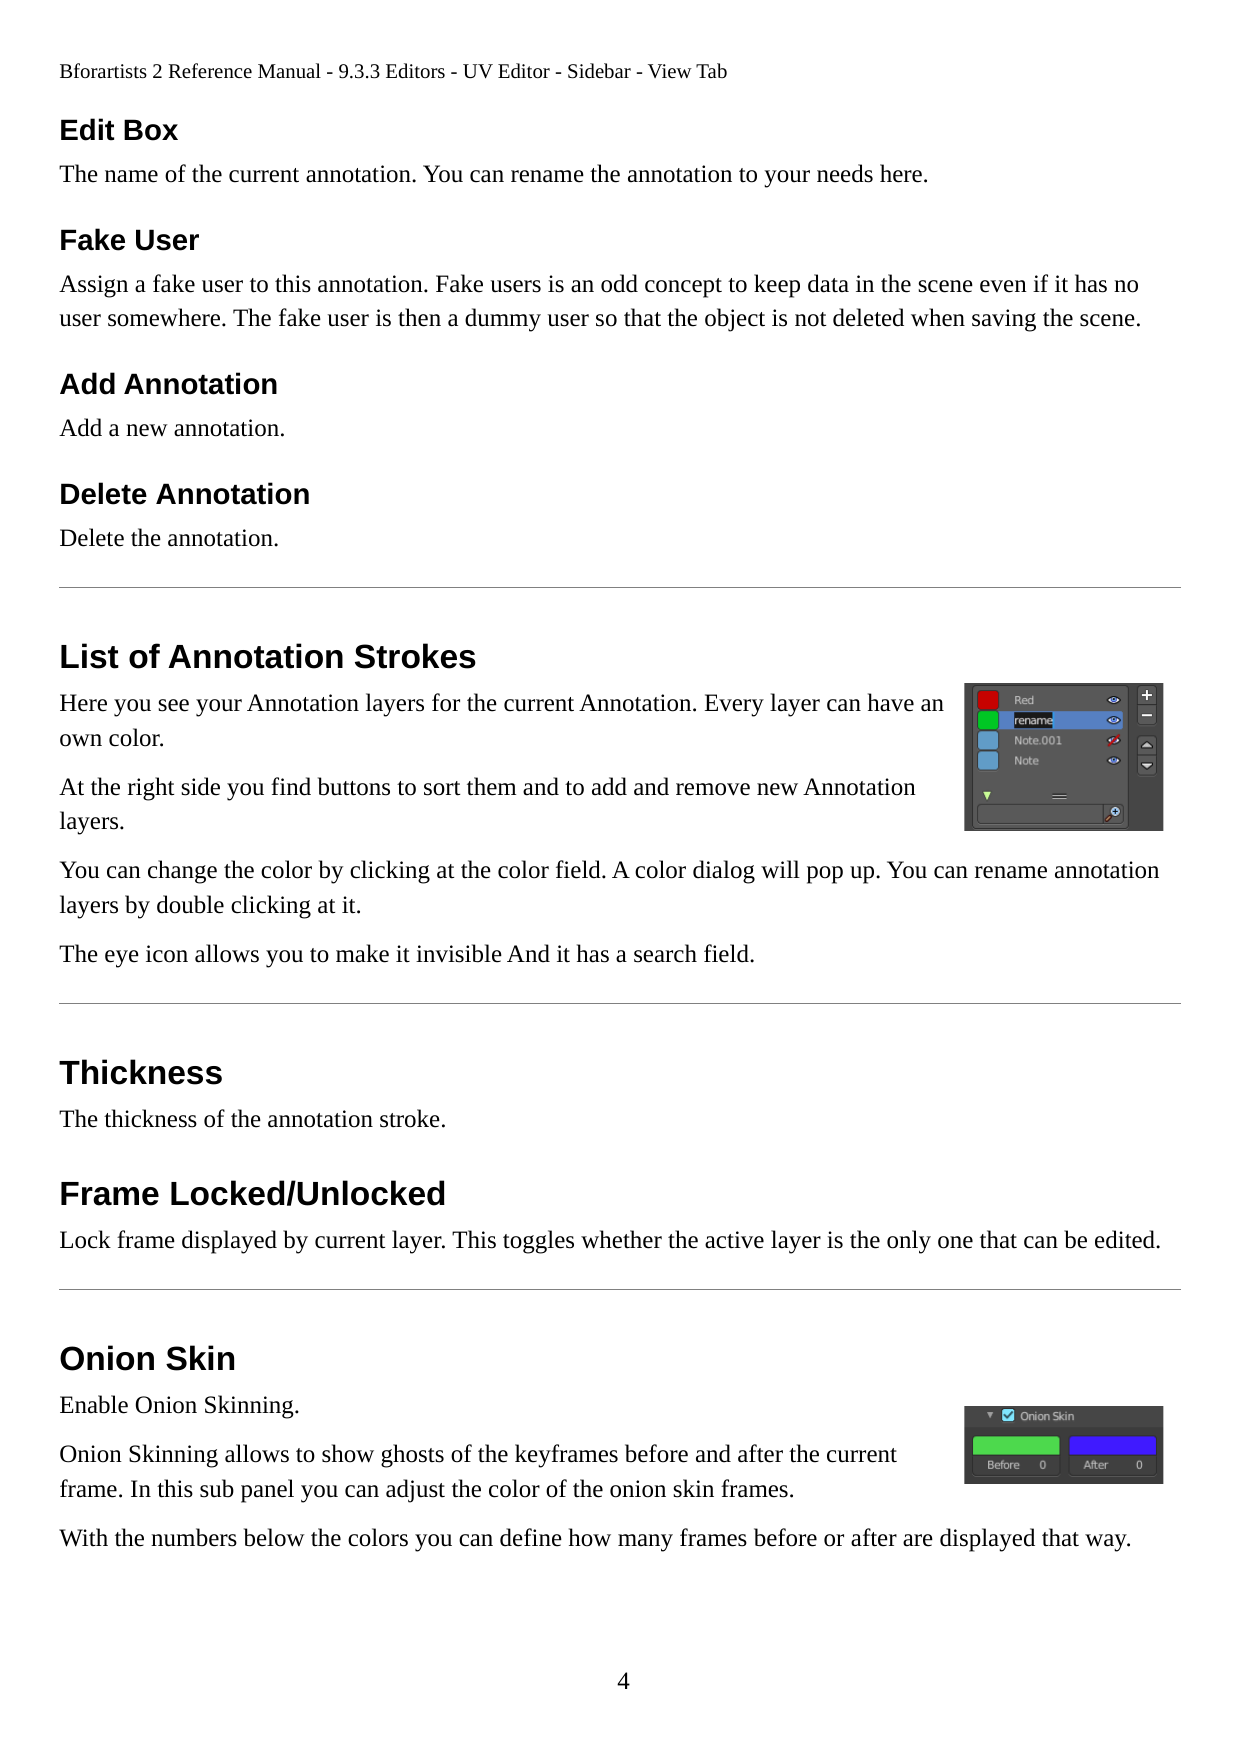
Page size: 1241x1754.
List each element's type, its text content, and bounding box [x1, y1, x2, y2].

picture [964, 1406, 1164, 1484]
text You can change the color by clicking at the color field. A color dialog will pop up. You can rename annotation layers by double clicking at it. [59, 855, 1181, 918]
text The name of the current annotation. You can rename the annotation to your needs here. [59, 159, 1181, 188]
text The eye icon allows you to make it invisible And it has a search field. [59, 939, 1181, 968]
subtitle Onion Skin [59, 1339, 1181, 1378]
text The thickness of the annotation stroke. [59, 1104, 1181, 1133]
text Delete the annotation. [59, 523, 1181, 552]
text Lock frame displayed by current layer. This toggles whether the active layer is the only one that can be edited. [59, 1225, 1181, 1254]
subtitle Frame Locked/Unlocked [59, 1174, 1181, 1213]
text Enable Onion Skinning. [59, 1390, 1181, 1419]
text Assign a fake user to this annotation. Fake users is an odd concept to keep data in the scene even if it has no user somewhere. The fake user is then a dummy user so that the object is not deleted when saving the scene. [59, 269, 1181, 332]
subtitle List of Annotation Strokes [59, 637, 1181, 676]
subtitle Fake User [59, 222, 1181, 256]
subtitle Add Annotation [59, 367, 1181, 401]
subtitle Delete Annotation [59, 477, 1181, 511]
subtitle Edit Box [59, 113, 1181, 146]
text At the right side you find buttons to sort them and to add and remove new Annotation layers. [59, 772, 1181, 835]
subtitle Thickness [59, 1053, 1181, 1092]
picture [964, 683, 1164, 831]
text Onion Skinning allows to show ghosts of the keyframes before and after the current frame. In this sub panel you can adjust the color of the onion skin frames. [59, 1439, 1181, 1503]
text Add a new annotation. [59, 413, 1181, 442]
text With the numbers below the colors you can define how many frames before or after are displayed that way. [59, 1523, 1181, 1552]
text Here you see your Annotation layers for the current Annotation. Every layer can have an own color. [59, 688, 964, 751]
